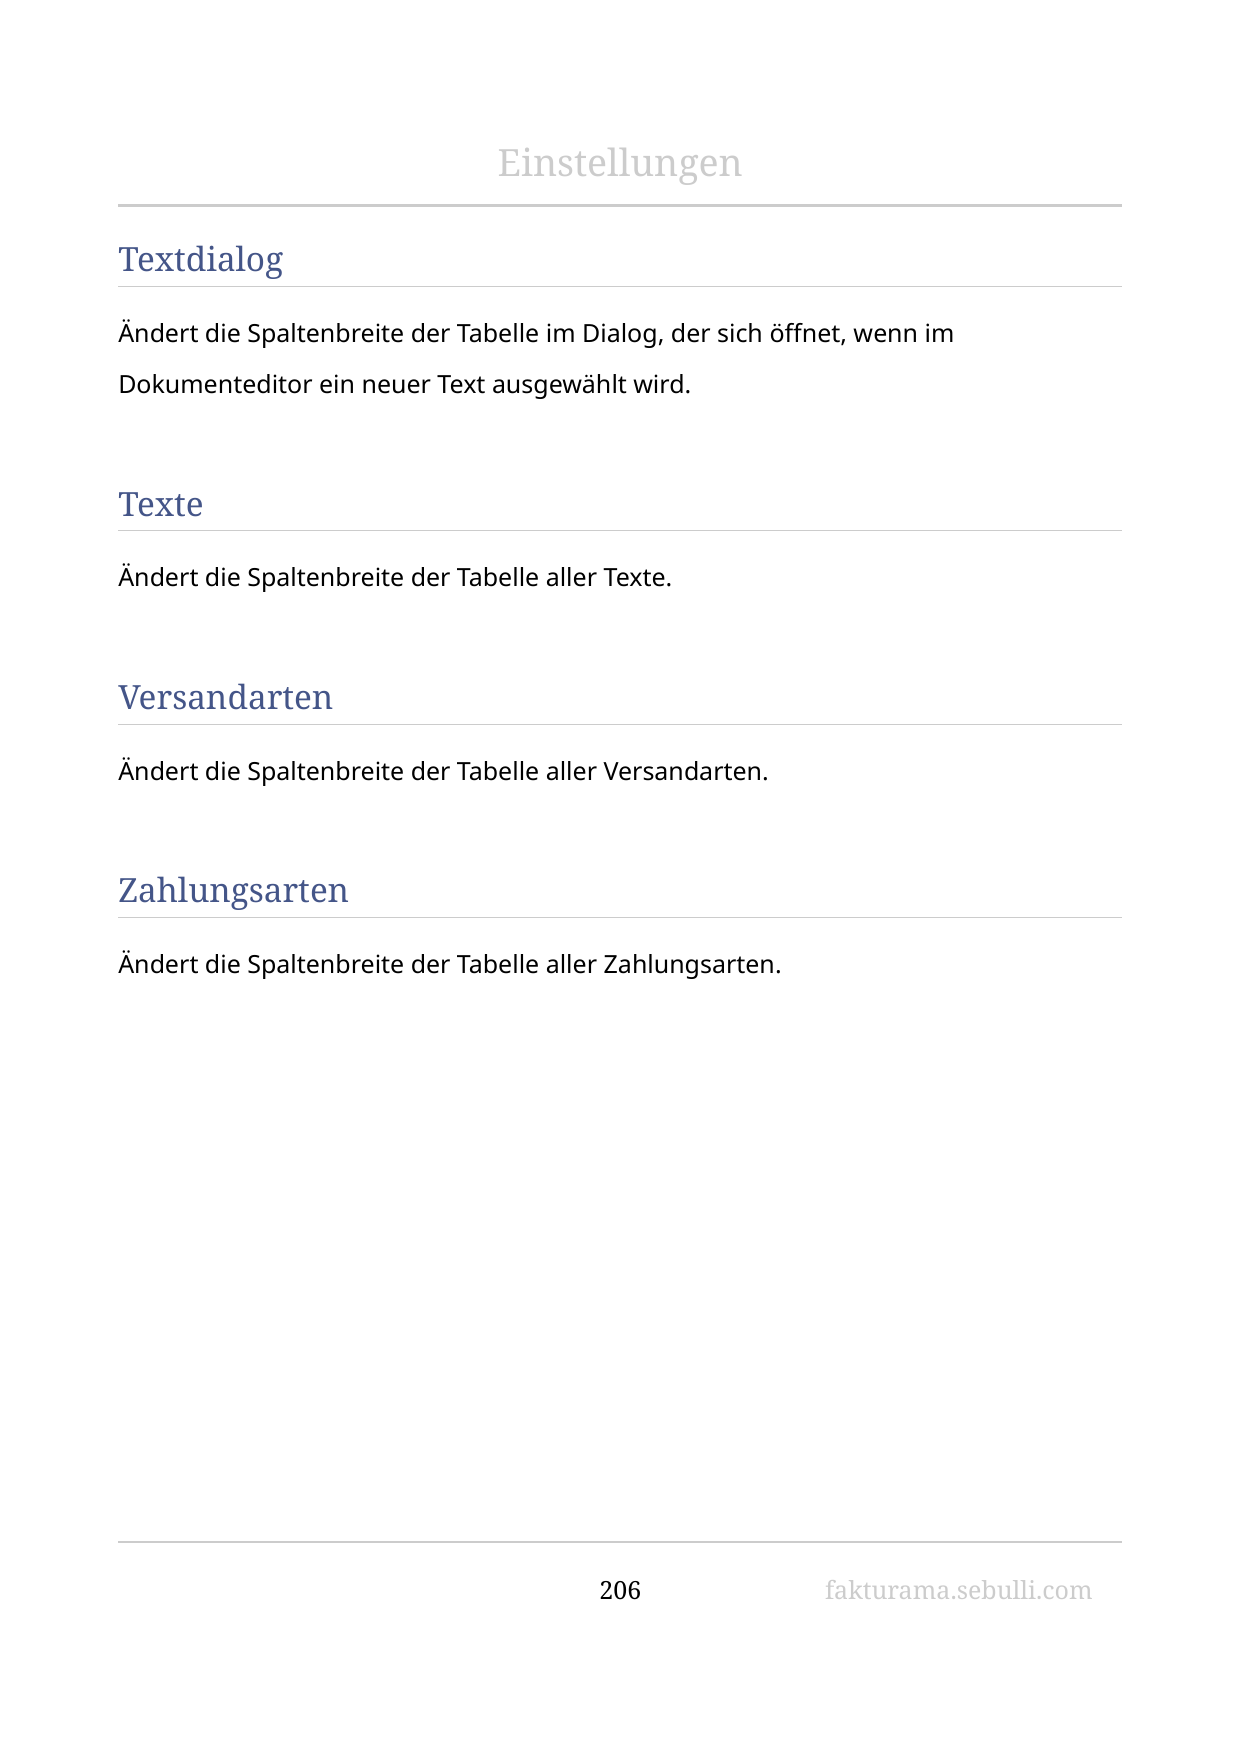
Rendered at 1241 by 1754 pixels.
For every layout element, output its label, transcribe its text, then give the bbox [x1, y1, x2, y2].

subtitle Zahlungsarten [118, 867, 1122, 917]
text Ändert die Spaltenbreite der Tabelle im Dialog, der sich öffnet, wenn im Dokumenteditor ein neuer Text ausgewählt wird. [118, 316, 1122, 401]
text Ändert die Spaltenbreite der Tabelle aller Versandarten. [118, 753, 1122, 787]
subtitle Versandarten [118, 674, 1122, 724]
text Ändert die Spaltenbreite der Tabelle aller Texte. [118, 560, 1122, 594]
subtitle Textdialog [118, 236, 1122, 286]
text Ändert die Spaltenbreite der Tabelle aller Zahlungsarten. [118, 947, 1122, 981]
subtitle Texte [118, 480, 1122, 530]
